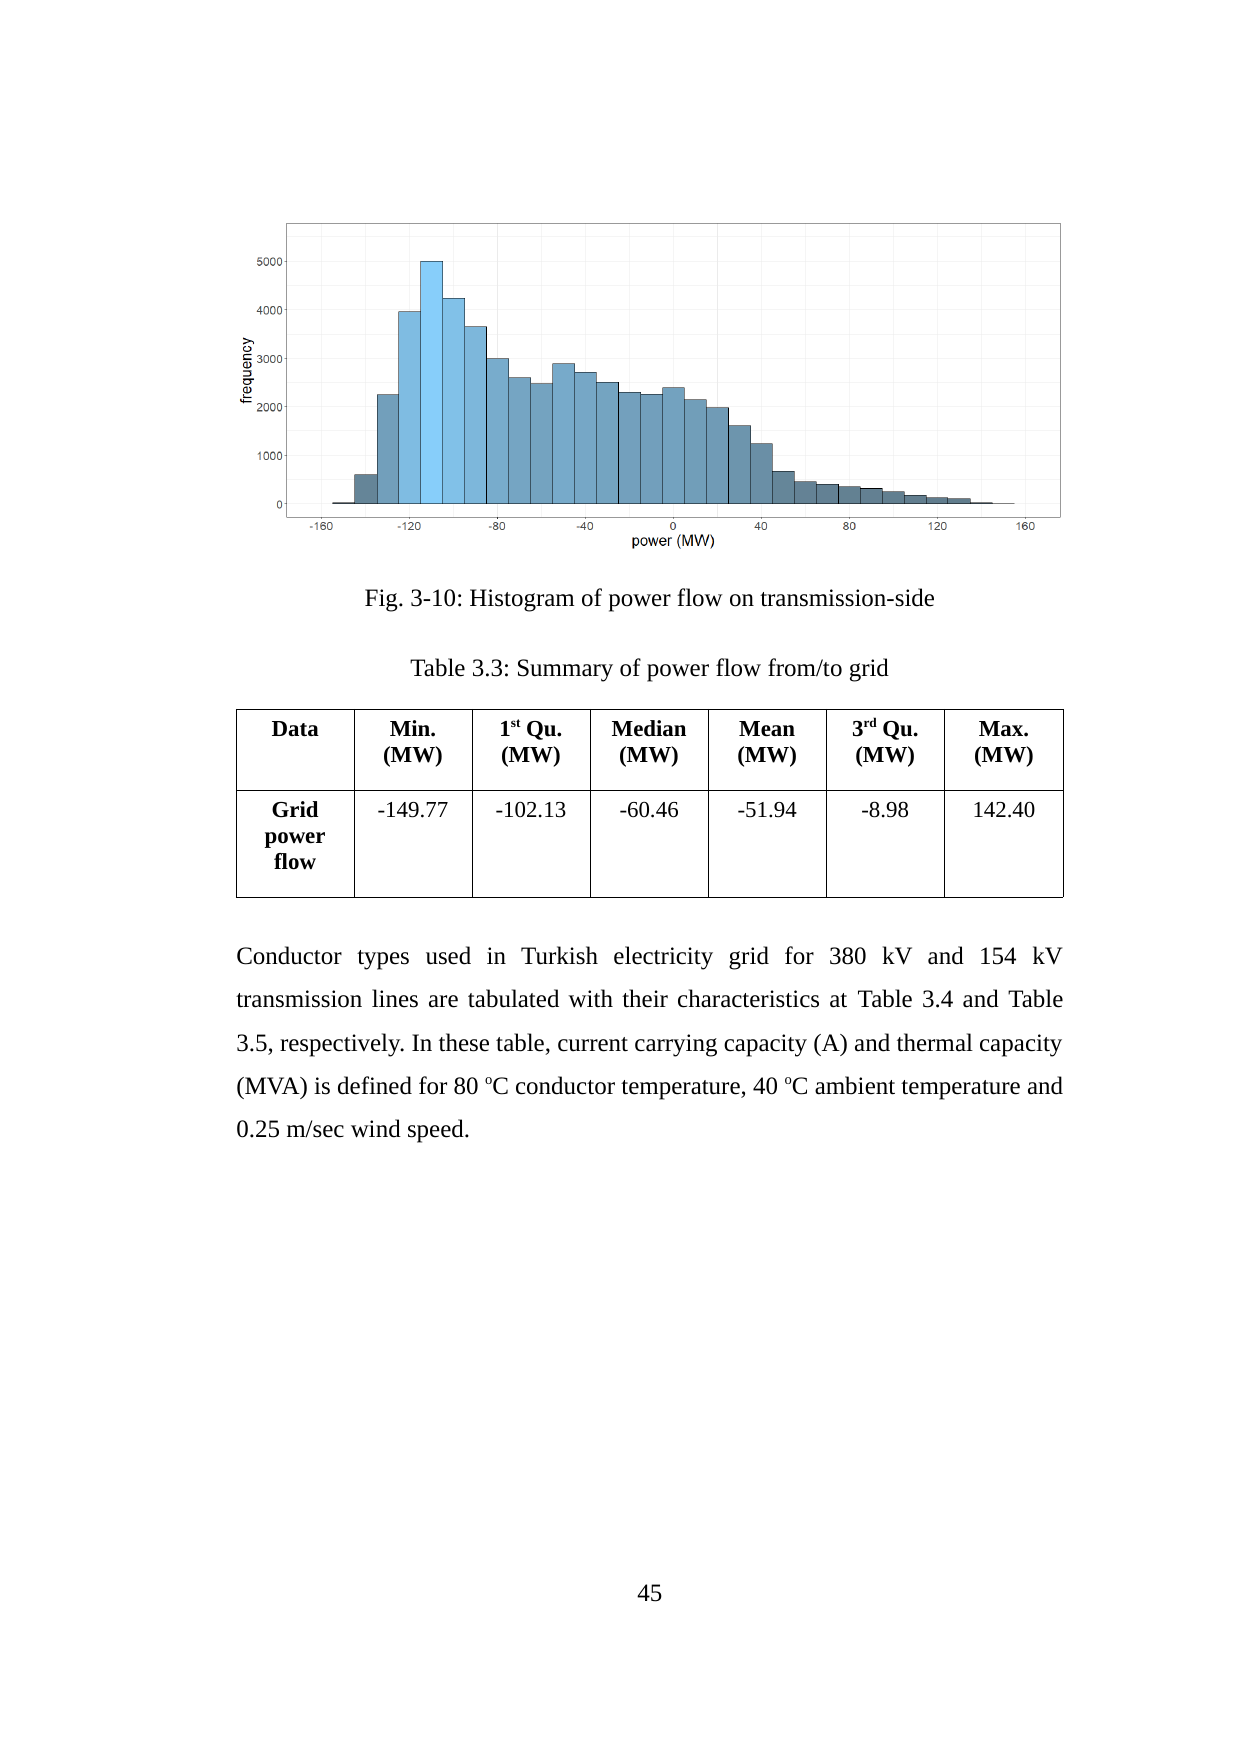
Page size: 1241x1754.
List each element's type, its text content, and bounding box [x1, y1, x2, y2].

table_header Min. (MW) [355, 710, 472, 790]
text Table 3.3: Summary of power flow from/to grid [236, 653, 1063, 682]
picture [236, 219, 1064, 551]
table_header 3rd Qu. (MW) [827, 710, 944, 790]
table_cell -51.94 [709, 791, 826, 897]
table_header Mean (MW) [709, 710, 826, 790]
table_cell -8.98 [827, 791, 944, 897]
text Fig. 3-10: Histogram of power flow on transmission-side [236, 583, 1063, 612]
table_header 1st Qu. (MW) [473, 710, 590, 790]
table_cell 142.40 [945, 791, 1063, 897]
text Conductor types used in Turkish electricity grid for 380 kV and 154 kV transmission lines are tabulated with their characteristics at Table 3.4 and Table 3.5, respectively. In these table, current carrying capacity (A) and thermal capacity (MVA) is defined for 80 oC conductor temperature, 40 oC ambient temperature and 0.25 m/sec wind speed. [236, 941, 1063, 1143]
table_header Data [237, 710, 354, 790]
table_cell -149.77 [355, 791, 472, 897]
table_cell Grid power flow [237, 791, 354, 897]
table_header Max. (MW) [945, 710, 1063, 790]
table_cell -102.13 [473, 791, 590, 897]
table_header Median (MW) [591, 710, 708, 790]
table_cell -60.46 [591, 791, 708, 897]
